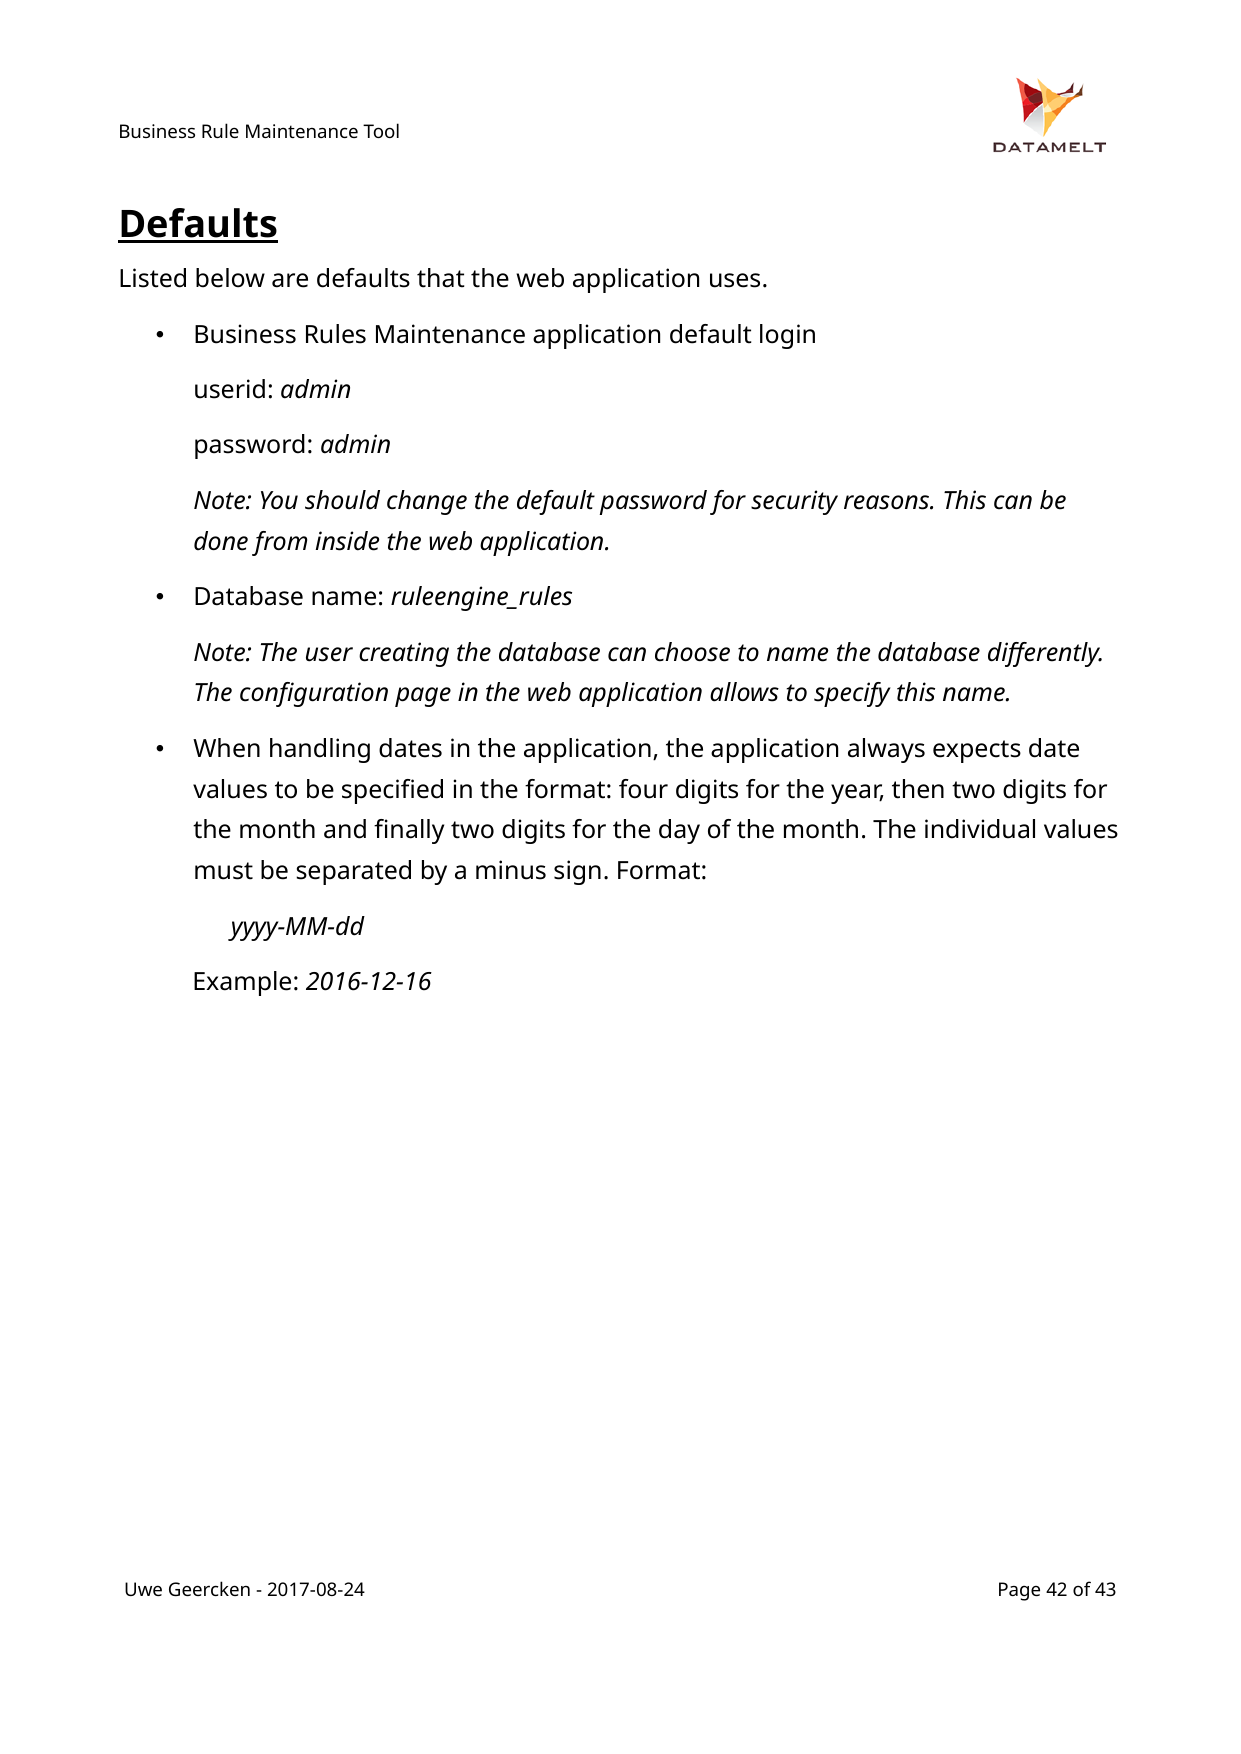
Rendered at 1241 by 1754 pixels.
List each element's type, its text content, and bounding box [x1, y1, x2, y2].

list Note: You should change the default password for security reasons. This can be done from inside the web application. [156, 482, 1122, 557]
text Example: 2016-12-16 [118, 964, 1122, 998]
list userid: admin [156, 372, 1122, 406]
subtitle Defaults [118, 197, 1122, 248]
list Database name: ruleengine_rules [156, 579, 1122, 613]
text Listed below are defaults that the web application uses. [118, 261, 1122, 295]
picture [992, 69, 1107, 160]
list Business Rules Maintenance application default login [156, 316, 1122, 350]
list password: admin [156, 427, 1122, 461]
list yyyy-MM-dd [193, 908, 1122, 942]
list When handling dates in the application, the application always expects date values to be specified in the format: four digits for the year, then two digits for the month and finally two digits for the day of the month. The individual values must be separated by a minus sign. Format: [156, 730, 1122, 887]
list Note: The user creating the database can choose to name the database differently. The configuration page in the web application allows to specify this name. [156, 634, 1122, 709]
